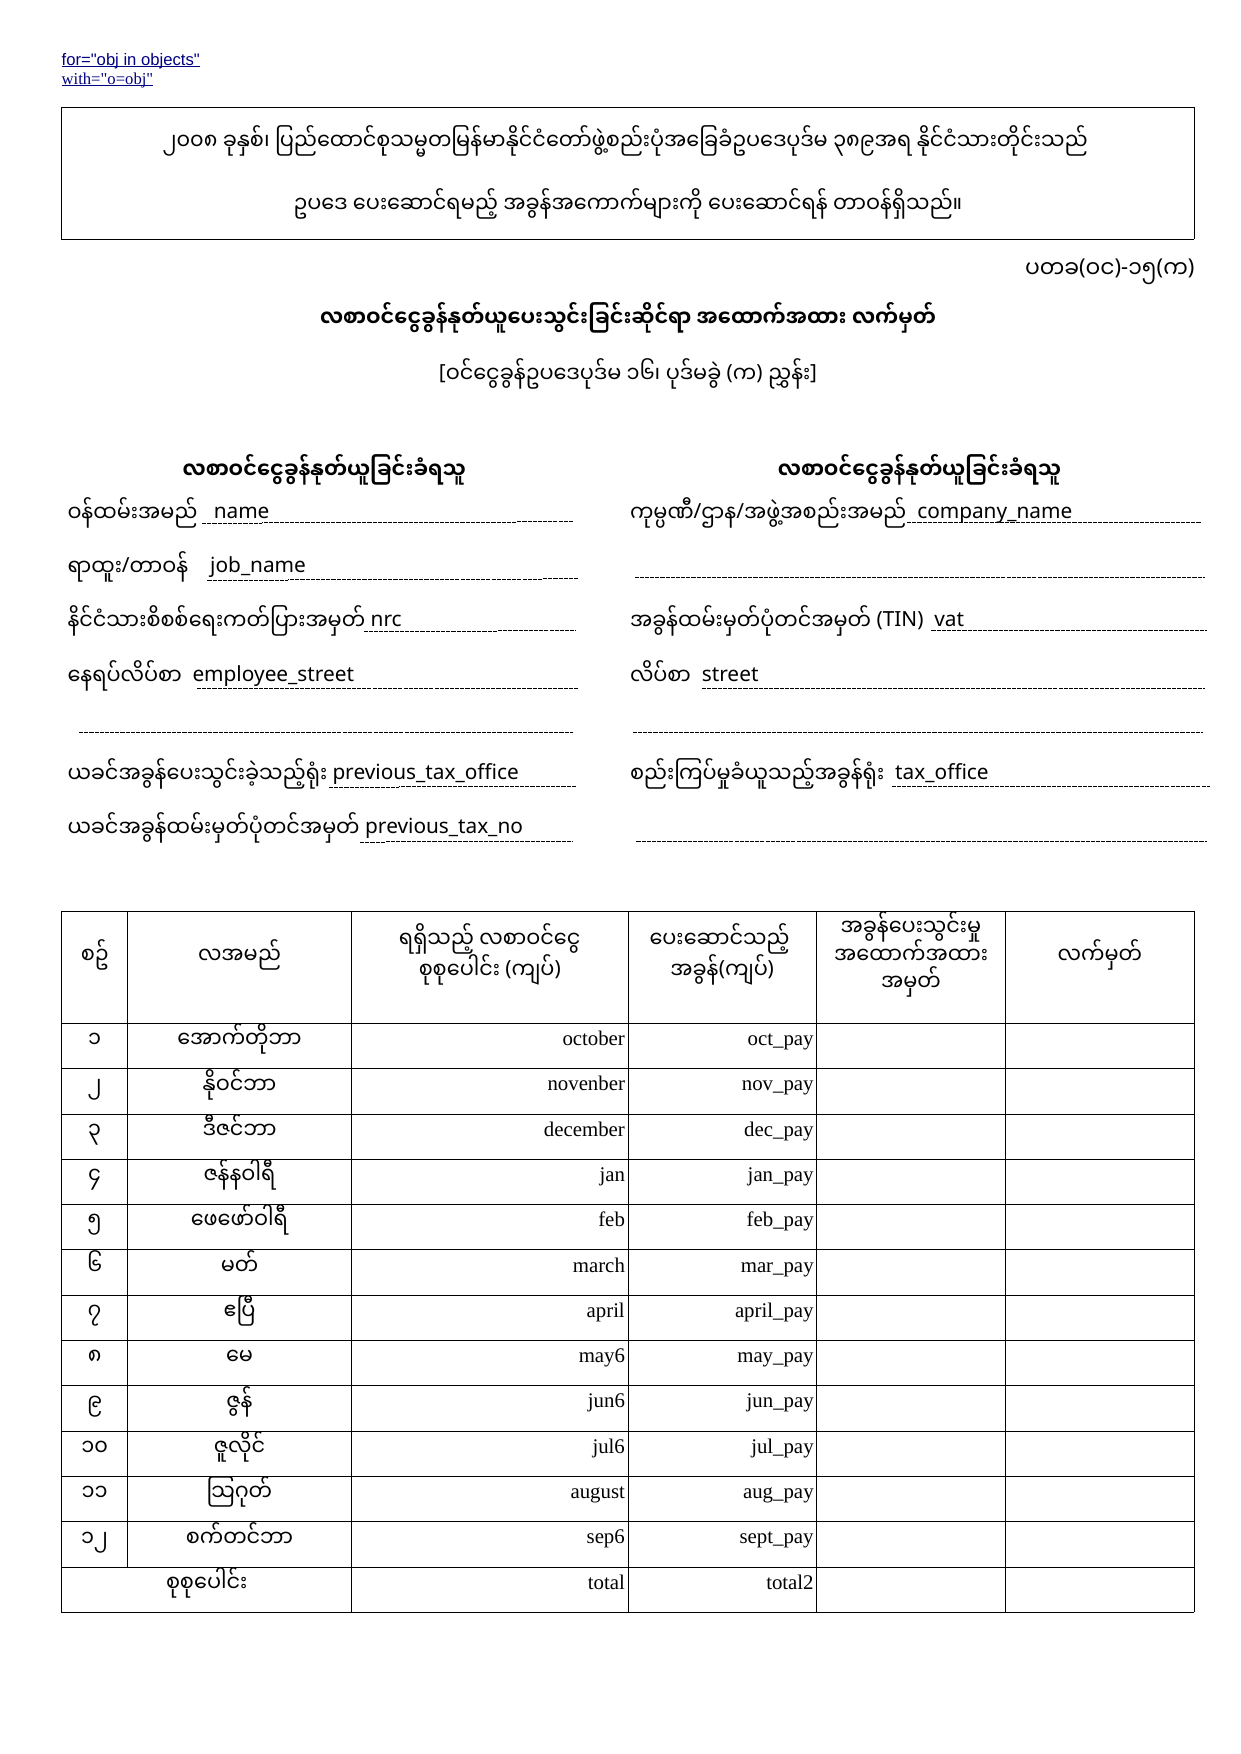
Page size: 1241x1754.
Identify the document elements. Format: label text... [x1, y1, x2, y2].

table_cell [586, 490, 624, 544]
table_cell ကုမ္ပဏီ/ဌာန/အဖွဲ့အစည်းအမည် company_name [624, 490, 1214, 599]
table_cell [586, 599, 624, 653]
table_cell ၁ [62, 1024, 127, 1068]
table_cell ၁၂ [62, 1522, 127, 1567]
table_cell [817, 1069, 1005, 1113]
table_header အခွန်ပေးသွင်းမှု အထောက်အထား အမှတ် [817, 912, 1005, 1023]
table_cell [817, 1341, 1005, 1385]
table_cell ဇန်နဝါရီ [128, 1160, 351, 1204]
table_cell [817, 1205, 1005, 1249]
table_cell စက်တင်ဘာ [128, 1522, 351, 1567]
table_cell [1006, 1477, 1194, 1521]
table_cell total2 [629, 1568, 816, 1612]
table_cell [586, 544, 624, 599]
table_cell august [352, 1477, 628, 1521]
table_cell may6 [352, 1341, 628, 1385]
table_cell ယခင်အခွန်ပေးသွင်းခဲ့သည့်ရုံး previous_tax_office [61, 751, 586, 805]
table_cell [817, 1296, 1005, 1340]
table_cell ၂ [62, 1069, 127, 1113]
table_cell ၃ [62, 1115, 127, 1159]
table_cell စည်းကြပ်မှုခံယူသည့်အခွန်ရုံး tax_office [624, 751, 1214, 859]
table_cell [1006, 1432, 1194, 1476]
table_cell [817, 1568, 1005, 1612]
table_cell [817, 1024, 1005, 1068]
table_cell aug_pay [629, 1477, 816, 1521]
table_cell december [352, 1115, 628, 1159]
table_cell နိုဝင်ဘာ [128, 1069, 351, 1113]
table_cell စုစုပေါင်း [62, 1568, 351, 1612]
table_cell [817, 1115, 1005, 1159]
table_cell sept_pay [629, 1522, 816, 1567]
table_cell [817, 1250, 1005, 1295]
table_cell [1006, 1568, 1194, 1612]
table_cell အခွန်ထမ်းမှတ်ပုံတင်အမှတ် (TIN) vat [624, 599, 1214, 653]
table_cell jul6 [352, 1432, 628, 1476]
table_cell ဧပြီ [128, 1296, 351, 1340]
table_cell mar_pay [629, 1250, 816, 1295]
table_cell sep6 [352, 1522, 628, 1567]
table_cell [1006, 1069, 1194, 1113]
table_cell novenber [352, 1069, 628, 1113]
table_cell jan_pay [629, 1160, 816, 1204]
table_cell april [352, 1296, 628, 1340]
table_cell ဇူလိုင် [128, 1432, 351, 1476]
table_header လအမည် [128, 912, 351, 1023]
table_cell [1006, 1341, 1194, 1385]
table_cell [1006, 1296, 1194, 1340]
table_cell [1006, 1522, 1194, 1567]
table_cell feb_pay [629, 1205, 816, 1249]
table_cell ၇ [62, 1296, 127, 1340]
table_cell [1006, 1024, 1194, 1068]
table_cell total [352, 1568, 628, 1612]
table_cell may_pay [629, 1341, 816, 1385]
table_cell နေရပ်လိပ်စာ employee_street [61, 653, 586, 751]
text for="obj in objects" [61, 49, 1194, 69]
table_cell feb [352, 1205, 628, 1249]
table_cell ယခင်အခွန်ထမ်းမှတ်ပုံတင်အမှတ် previous_tax_no [61, 805, 586, 859]
table_cell ဒီဇင်ဘာ [128, 1115, 351, 1159]
table_cell [1006, 1205, 1194, 1249]
table_cell oct_pay [629, 1024, 816, 1068]
table_cell ၁၀ [62, 1432, 127, 1476]
table_cell ၁၁ [62, 1477, 127, 1521]
table_cell dec_pay [629, 1115, 816, 1159]
table_cell ရာထူး/တာဝန် job_name [61, 544, 586, 599]
table_cell [817, 1477, 1005, 1521]
table_cell jul_pay [629, 1432, 816, 1476]
table_cell april_pay [629, 1296, 816, 1340]
table_cell [1006, 1386, 1194, 1431]
table_cell ဇွန် [128, 1386, 351, 1431]
table_cell [817, 1522, 1005, 1567]
table_cell [1006, 1115, 1194, 1159]
table_header လစာဝင်ငွေခွန်နုတ်ယူခြင်းခံရသူ [61, 451, 586, 490]
table_cell လိပ်စာ street [624, 653, 1214, 751]
table_cell ဝန်ထမ်းအမည် name [61, 490, 586, 544]
table_header ပေးဆောင်သည့် အခွန်(ကျပ်) [629, 912, 816, 1023]
table_cell [586, 751, 624, 805]
table_cell ၉ [62, 1386, 127, 1431]
table_cell [1006, 1250, 1194, 1295]
table_cell [817, 1432, 1005, 1476]
table_cell ၆ [62, 1250, 127, 1295]
table_cell jun6 [352, 1386, 628, 1431]
table_cell [586, 805, 624, 859]
table_cell jan [352, 1160, 628, 1204]
table_cell nov_pay [629, 1069, 816, 1113]
table_header လစာဝင်ငွေခွန်နုတ်ယူပေးသွင်းခြင်းဆိုင်ရာ အထောက်အထား လက်မှတ် [ဝင်ငွေခွန်ဥပဒေပုဒ်မ ၁၆၊ ပုဒ်မခွဲ (က) ညွှန်း] [61, 299, 1194, 406]
table_cell အောက်တိုဘာ [128, 1024, 351, 1068]
table_cell march [352, 1250, 628, 1295]
table_header [586, 451, 624, 490]
table_cell မေ [128, 1341, 351, 1385]
table_cell [817, 1386, 1005, 1431]
table_cell ၅ [62, 1205, 127, 1249]
table_cell october [352, 1024, 628, 1068]
table_cell ၈ [62, 1341, 127, 1385]
table_cell [1006, 1160, 1194, 1204]
table_cell [586, 653, 624, 751]
table_cell ၄ [62, 1160, 127, 1204]
table_header ၂၀၀၈ ခုနှစ်၊ ပြည်ထောင်စုသမ္မတမြန်မာနိုင်ငံတော်ဖွဲ့စည်းပုံအခြေခံဥပဒေပုဒ်မ ၃၈၉အရ နိုင်ငံသားတိုင်းသည် ဥပ‌ဒေ ပေးဆောင်ရမည့် အခွန်အကောက်များကို ပေးဆောင်ရန် တာဝန်ရှိသည်။ [62, 108, 1194, 239]
table_header ရရှိသည့် လစာဝင်ငွေ စုစုပေါင်း (ကျပ်) [352, 912, 628, 1023]
table_header လက်မှတ် [1006, 912, 1194, 1023]
table_header စဥ် [62, 912, 127, 1023]
table_cell ဖေဖော်ဝါရီ [128, 1205, 351, 1249]
table_cell မတ် [128, 1250, 351, 1295]
table_cell နိင်ငံသားစိစစ်ရေးကတ်ပြားအမှတ် nrc [61, 599, 586, 653]
table_cell ပတခ(ဝင)-၁၅(က) [61, 240, 1194, 299]
text with="o=obj" [61, 69, 1194, 88]
table_cell [817, 1160, 1005, 1204]
table_cell jun_pay [629, 1386, 816, 1431]
table_cell သြဂုတ် [128, 1477, 351, 1521]
table_header လစာဝင်ငွေခွန်နုတ်ယူခြင်းခံရသူ [624, 451, 1214, 490]
